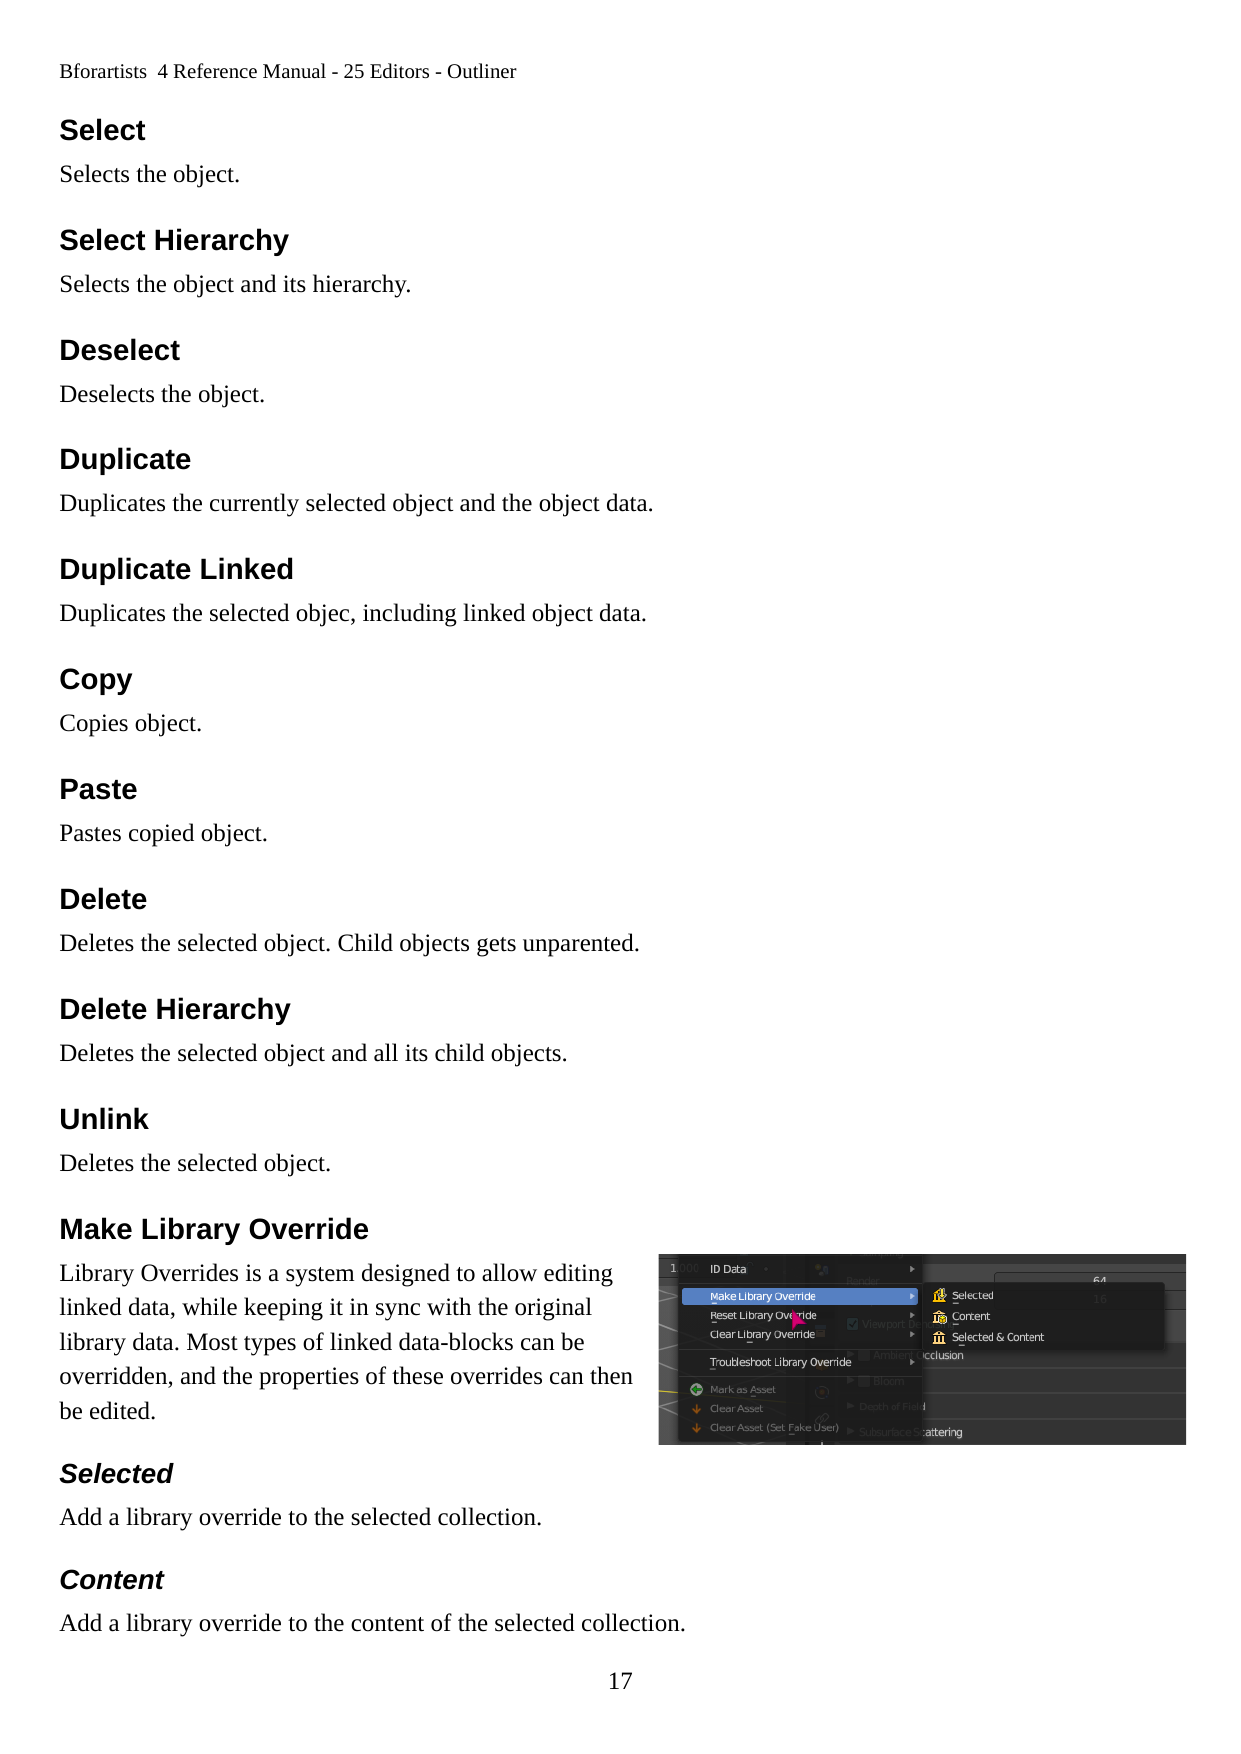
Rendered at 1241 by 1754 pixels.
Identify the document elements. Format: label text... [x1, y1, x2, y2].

text Selects the object and its hierarchy. [59, 269, 1181, 297]
subtitle Content [59, 1563, 1181, 1595]
text Pastes copied object. [59, 818, 1181, 847]
subtitle Duplicate [59, 442, 1181, 476]
text Duplicates the currently selected object and the object data. [59, 488, 1181, 517]
subtitle Deselect [59, 332, 1181, 366]
subtitle Unlink [59, 1102, 1181, 1135]
picture [658, 1254, 1187, 1445]
text Deletes the selected object. Child objects gets unparented. [59, 928, 1181, 957]
text Add a library override to the selected collection. [59, 1502, 1181, 1530]
text Deselects the object. [59, 379, 1181, 407]
subtitle Delete [59, 882, 1181, 916]
text Deletes the selected object. [59, 1148, 1181, 1177]
subtitle Select [59, 113, 1181, 146]
subtitle Make Library Override [59, 1212, 1181, 1245]
text Copies object. [59, 708, 1181, 737]
text Library Overrides is a system designed to allow editing linked data, while keeping it in sync with the original library data. Most types of linked data-blocks can be overridden, and the properties of these overrides can then be edited. [59, 1258, 658, 1424]
subtitle Selected [59, 1457, 1181, 1489]
subtitle Select Hierarchy [59, 222, 1181, 256]
text Selects the object. [59, 159, 1181, 188]
subtitle Delete Hierarchy [59, 992, 1181, 1026]
subtitle Copy [59, 662, 1181, 696]
text Duplicates the selected objec, including linked object data. [59, 598, 1181, 627]
text Deletes the selected object and all its child objects. [59, 1038, 1181, 1067]
subtitle Duplicate Linked [59, 552, 1181, 586]
text Add a library override to the content of the selected collection. [59, 1608, 1181, 1636]
subtitle Paste [59, 772, 1181, 806]
